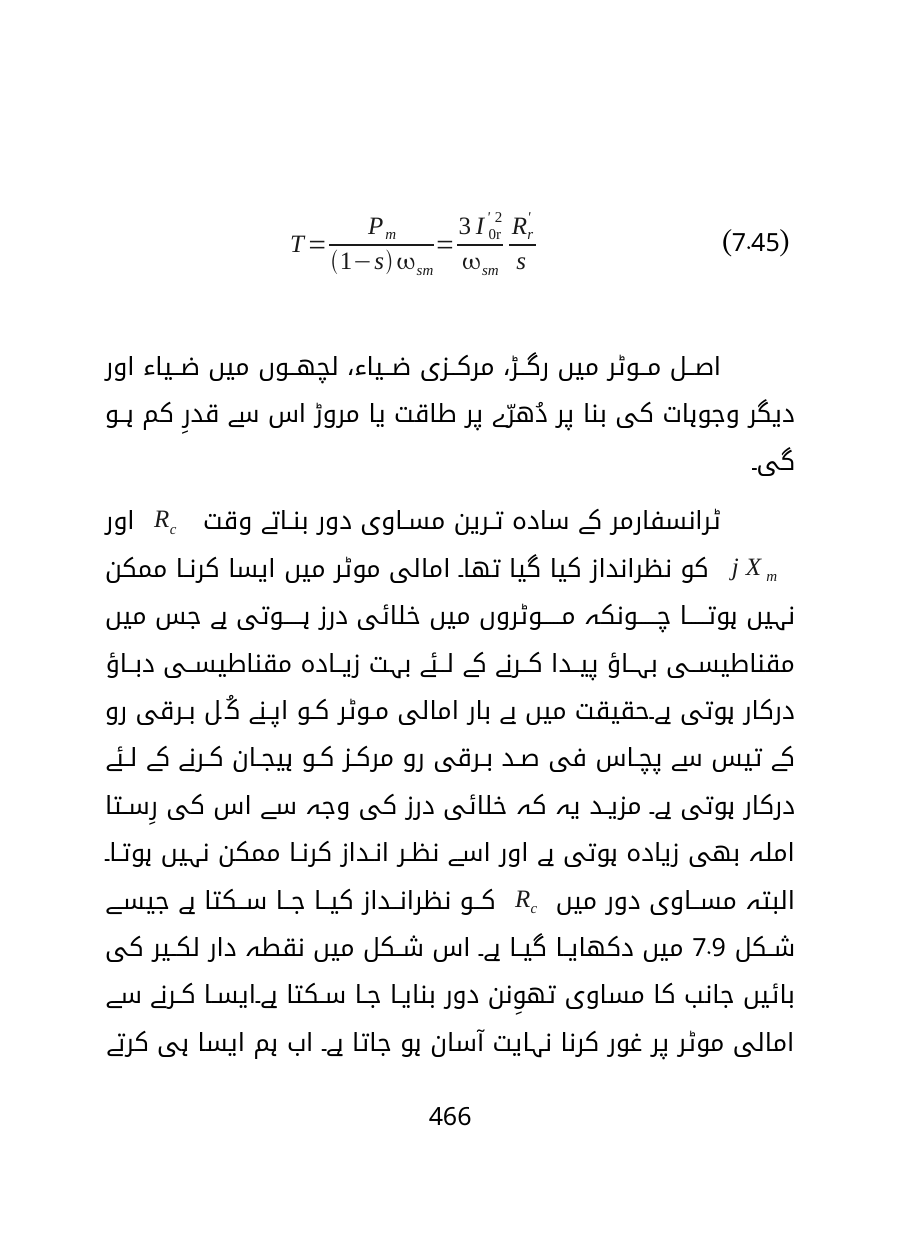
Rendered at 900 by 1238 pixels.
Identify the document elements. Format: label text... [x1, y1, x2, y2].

text اصل موٹر میں رگڑ، مرکزی ضیاء، لچھوں میں ضیاء اور دیگر وجوہات کی بنا پر دُھرّے پر طاقت یا مروڑ اس سے قدرِ کم ہو گی۔ [105, 343, 795, 485]
table_header (7.45) [713, 203, 795, 297]
table_header [105, 203, 713, 297]
text ٹرانسفارمر کے سادہ ترین مساوی دور بناتے وقت اورکو نظرانداز کیا گیا تھا۔ امالی موٹر میں ایسا کرنا ممکن نہیں ہوتا چونکہ موٹروں میں خلائی درز ہوتی ہے جس میں مقناطیسی بہاؤ پیدا کرنے کے لئے بہت زیادہ مقناطیسی دباؤ درکار ہوتی ہے۔حقیقت میں بے بار امالی موٹر کو اپنے کُل برقی رو کے تیس سے پچاس فی صد برقی رو مرکز کو ہیجان کرنے کے لئے درکار ہوتی ہے۔ مزید یہ کہ خلائی درز کی وجہ سے اس کی رِستا املہ بھی زیادہ ہوتی ہے اور اسے نظر انداز کرنا ممکن نہیں ہوتا۔ البتہ مساوی دور میںکو نظرانداز کیا جا سکتا ہے جیسے شکل 7.9 میں دکھایا گیا ہے۔ اس شکل میں نقطہ دار لکیر کی بائیں جانب کا مساوی تھوِنن دور بنایا جا سکتا ہے۔ایسا کرنے سے امالی موٹر پر غور کرنا نہایت آسان ہو جاتا ہے۔ اب ہم ایسا ہی کرتے ہیں۔ [105, 498, 795, 1067]
